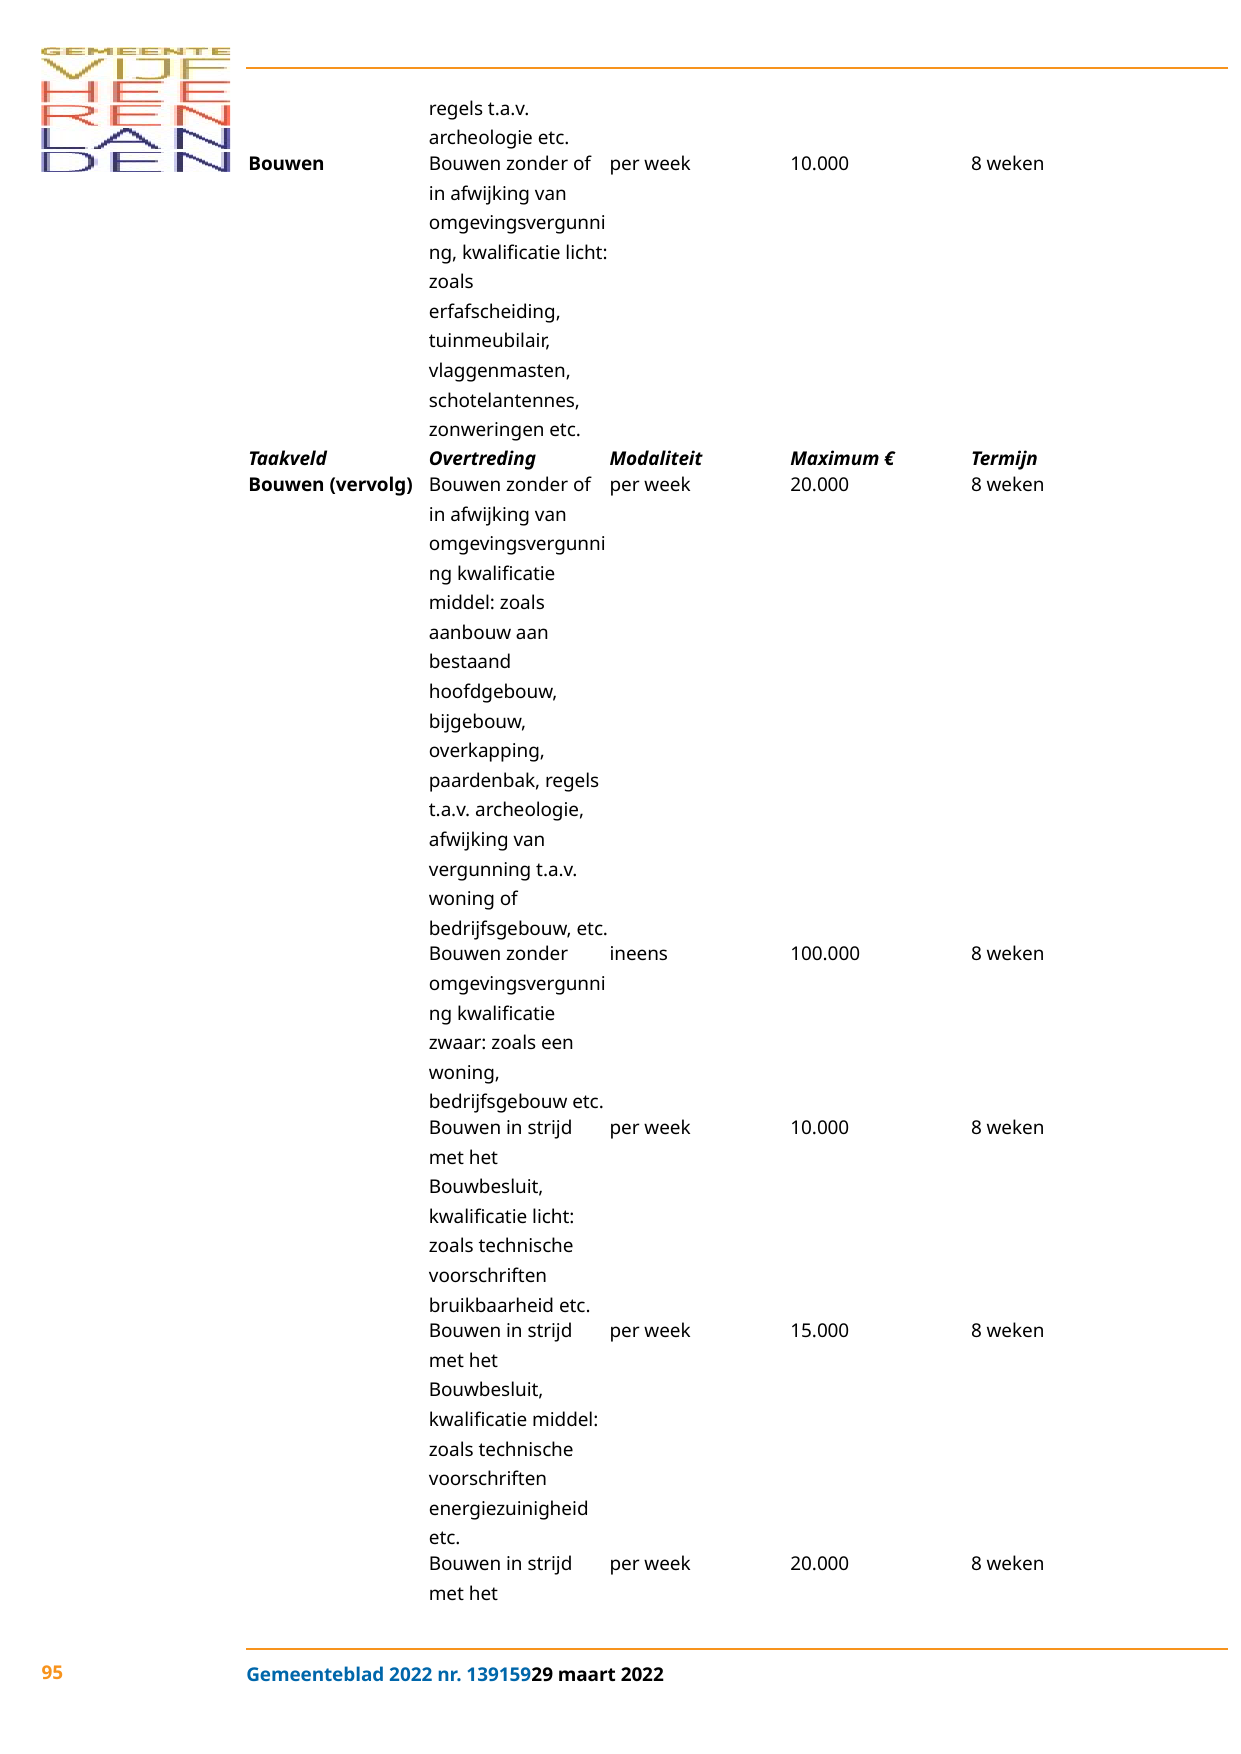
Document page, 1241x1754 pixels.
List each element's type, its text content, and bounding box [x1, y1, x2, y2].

table_cell [248, 1318, 429, 1550]
table_cell 20.000 [790, 1550, 971, 1606]
table_cell per week [609, 150, 790, 442]
table_cell [248, 95, 429, 150]
table_cell Bouwen in strijd met het Bouwbesluit, kwalificatie licht: zoals technische voorschriften bruikbaarheid etc. [429, 1114, 609, 1317]
table_cell per week [609, 1550, 790, 1606]
table_cell 10.000 [790, 150, 971, 442]
table_cell [971, 95, 1152, 150]
table_cell Bouwen (vervolg) [248, 471, 429, 941]
table_header Overtreding [429, 445, 609, 471]
table_cell per week [609, 1114, 790, 1317]
table_cell Bouwen zonder of in afwijking van omgevingsvergunning, kwalificatie licht: zoals erfafscheiding, tuinmeubilair, vlaggenmasten, schotelantennes, zonweringen etc. [429, 150, 609, 442]
table_cell 8 weken [971, 941, 1152, 1114]
table_header Taakveld [248, 445, 429, 471]
table_cell Bouwen in strijd met het [429, 1550, 609, 1606]
table_cell Bouwen zonder of in afwijking van omgevingsvergunning kwalificatie middel: zoals aanbouw aan bestaand hoofdgebouw, bijgebouw, overkapping, paardenbak, regels t.a.v. archeologie, afwijking van vergunning t.a.v. woning of bedrijfsgebouw, etc. [429, 471, 609, 941]
table_cell Bouwen zonder omgevingsvergunning kwalificatie zwaar: zoals een woning, bedrijfsgebouw etc. [429, 941, 609, 1114]
picture [41, 47, 231, 172]
table_cell 8 weken [971, 1318, 1152, 1550]
table_cell 100.000 [790, 941, 971, 1114]
table_cell [248, 941, 429, 1114]
table_cell [790, 95, 971, 150]
table_cell 8 weken [971, 1114, 1152, 1317]
table_cell per week [609, 471, 790, 941]
table_cell 10.000 [790, 1114, 971, 1317]
table_header Modaliteit [609, 445, 790, 471]
table_cell 8 weken [971, 150, 1152, 442]
table_cell [248, 1550, 429, 1606]
table_cell 15.000 [790, 1318, 971, 1550]
table_cell [609, 95, 790, 150]
table_cell regels t.a.v. archeologie etc. [429, 95, 609, 150]
table_cell 20.000 [790, 471, 971, 941]
table_cell per week [609, 1318, 790, 1550]
table_cell ineens [609, 941, 790, 1114]
table_cell 8 weken [971, 471, 1152, 941]
table_header Termijn [971, 445, 1152, 471]
table_cell Bouwen in strijd met het Bouwbesluit, kwalificatie middel: zoals technische voorschriften energiezuinigheid etc. [429, 1318, 609, 1550]
table_cell Bouwen [248, 150, 429, 442]
table_cell 8 weken [971, 1550, 1152, 1606]
table_cell [248, 1114, 429, 1317]
table_header Maximum € [790, 445, 971, 471]
